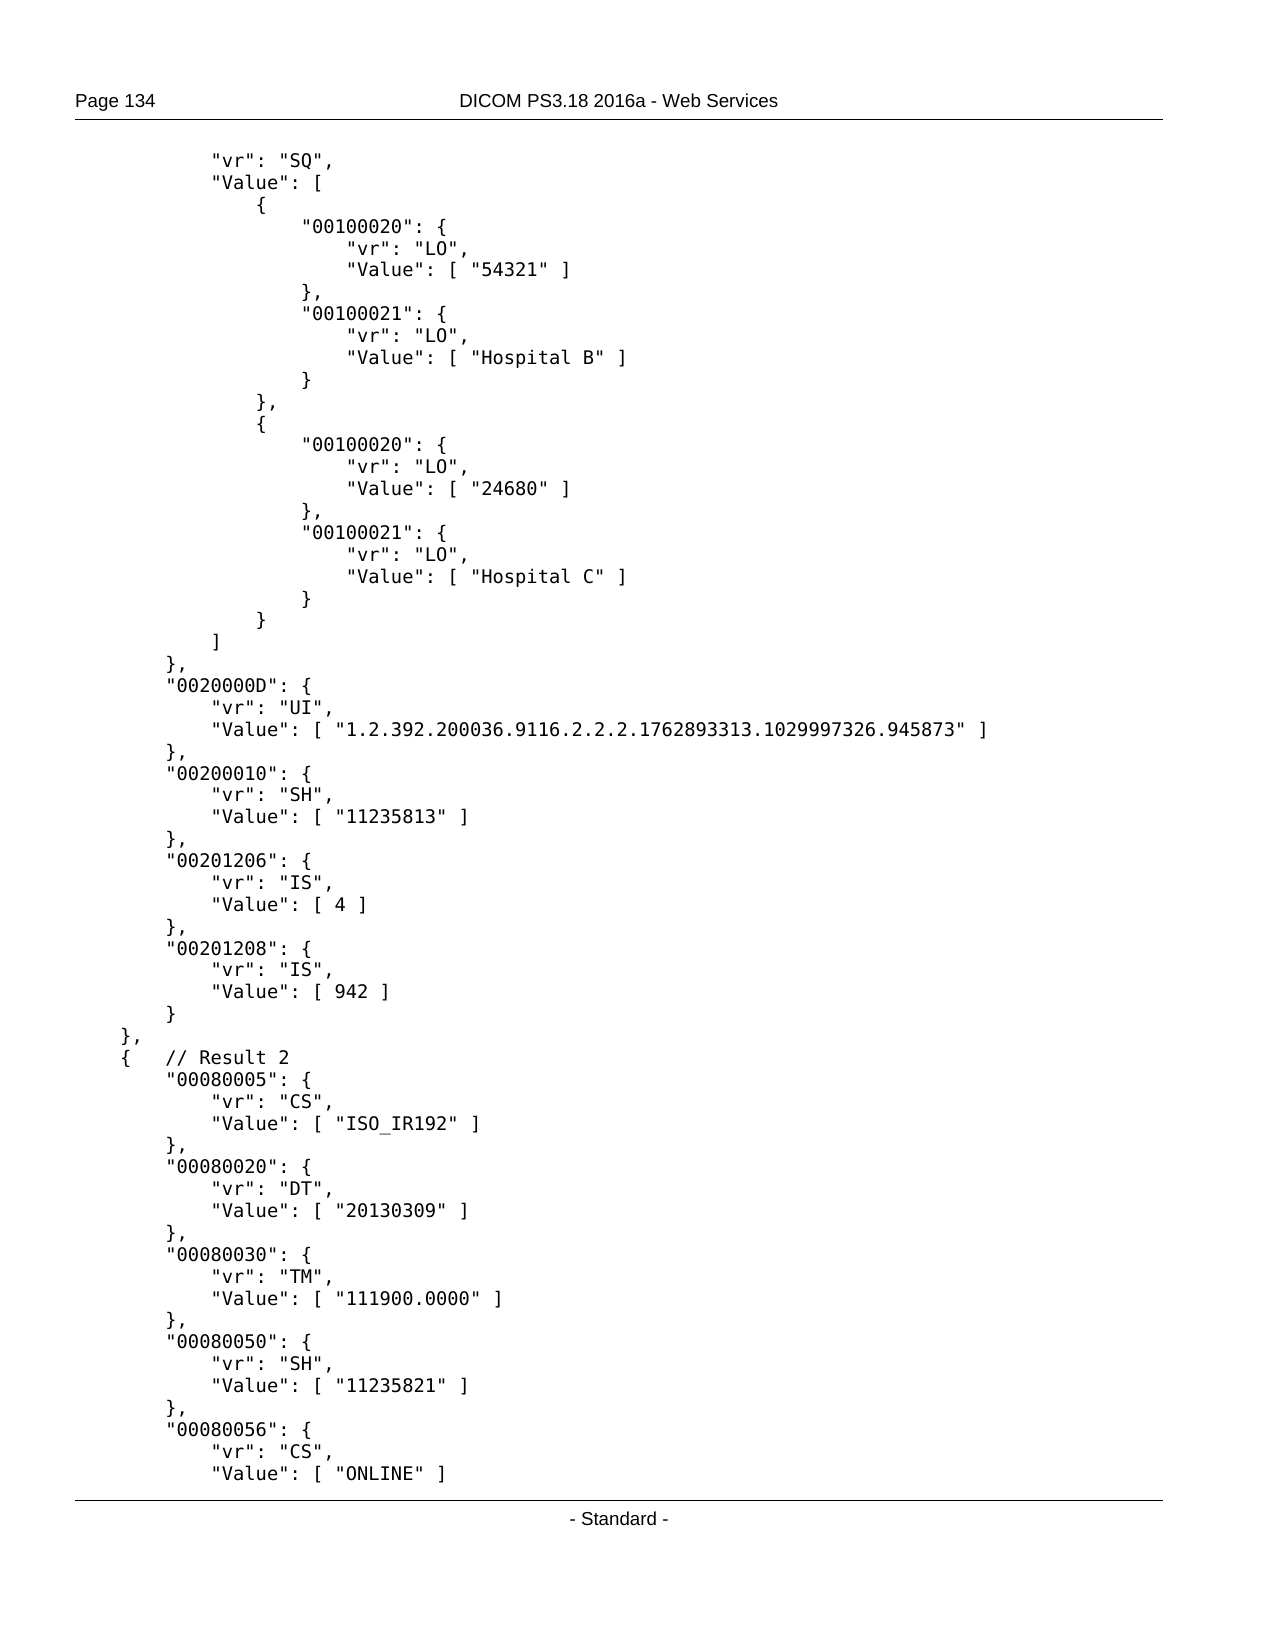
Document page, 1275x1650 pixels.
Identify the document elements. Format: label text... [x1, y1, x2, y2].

text "vr": "SQ", "Value": [ { "00100020": { "vr": "LO", "Value": [ "54321" ] }, "00100021": { "vr": "LO", "Value": [ "Hospital B" ] } }, { "00100020": { "vr": "LO", "Value": [ "24680" ] }, "00100021": { "vr": "LO", "Value": [ "Hospital C" ] } } ] }, "0020000D": { "vr": "UI", "Value": [ "1.2.392.200036.9116.2.2.2.1762893313.1029997326.945873" ] }, "00200010": { "vr": "SH", "Value": [ "11235813" ] }, "00201206": { "vr": "IS", "Value": [ 4 ] }, "00201208": { "vr": "IS", "Value": [ 942 ] } }, { // Result 2 "00080005": { "vr": "CS", "Value": [ "ISO_IR192" ] }, "00080020": { "vr": "DT", "Value": [ "20130309" ] }, "00080030": { "vr": "TM", "Value": [ "111900.0000" ] }, "00080050": { "vr": "SH", "Value": [ "11235821" ] }, "00080056": { "vr": "CS", "Value": [ "ONLINE" ] [75, 150, 1162, 1484]
